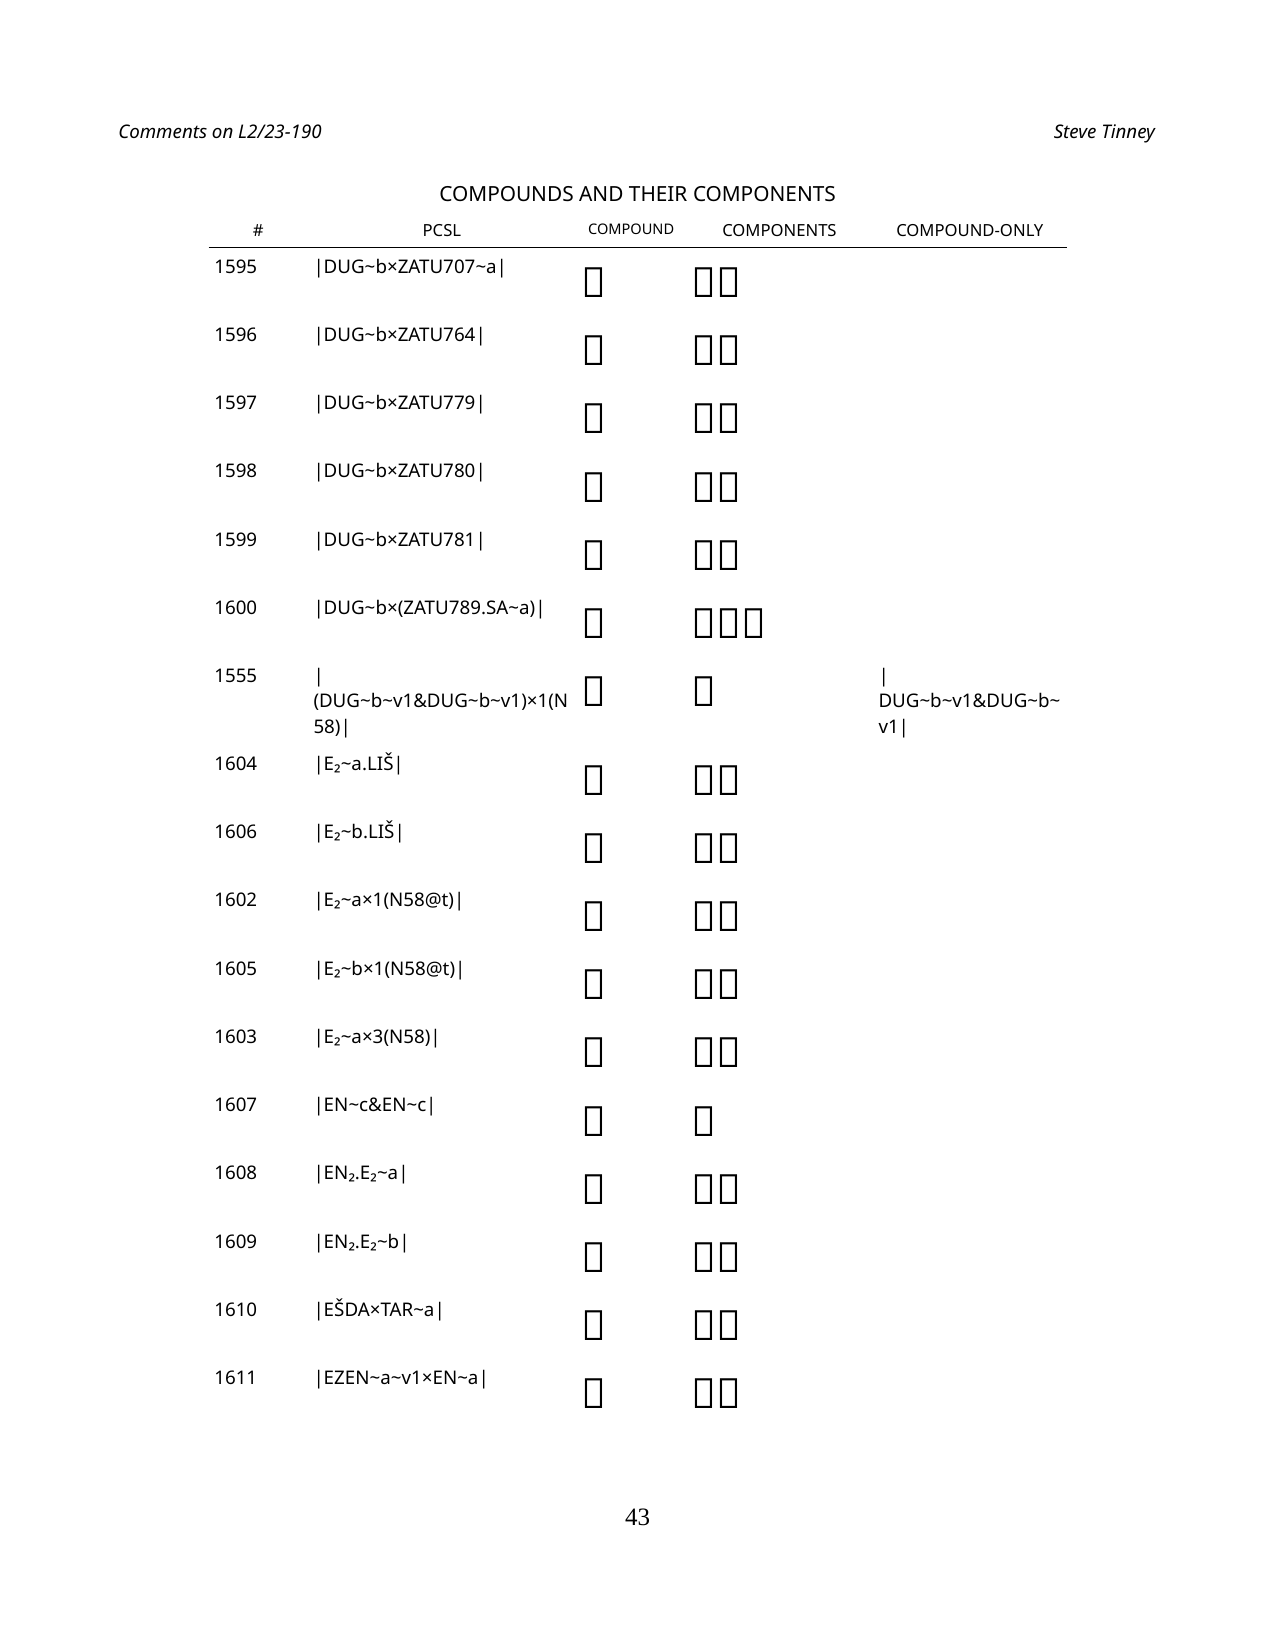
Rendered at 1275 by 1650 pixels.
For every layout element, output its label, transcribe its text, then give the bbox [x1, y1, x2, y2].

table_cell 𒞫𒣼 [686, 813, 872, 881]
table_cell |DUG~b×ZATU779| [308, 384, 576, 452]
table_cell 1595 [209, 248, 308, 315]
table_cell |E₂~b.LIŠ| [308, 813, 576, 881]
table_cell |EN~c&EN~c| [308, 1086, 576, 1154]
table_cell [873, 384, 1067, 452]
table_cell 𒳎 [576, 1222, 686, 1290]
table_cell 1555 [209, 657, 308, 744]
table_cell PCSL [308, 213, 576, 247]
table_cell |E₂~b×1(N58@t)| [308, 949, 576, 1017]
table_cell 1599 [209, 520, 308, 588]
table_cell 𒳁 [576, 452, 686, 520]
table_cell 𒞛𒯂 [686, 315, 872, 384]
table_cell 𒗛 [686, 657, 872, 744]
table_cell 𒳀 [576, 384, 686, 452]
table_cell 𒞪𒣼 [686, 745, 872, 813]
table_cell 𒳋 [576, 813, 686, 881]
table_cell [873, 1154, 1067, 1222]
table_cell COMPONENTS [686, 213, 872, 247]
table_cell 1607 [209, 1086, 308, 1154]
table_cell 𒞪𒗜 [686, 881, 872, 949]
table_cell 𒳂 [576, 520, 686, 588]
table_cell 1603 [209, 1018, 308, 1086]
table_cell 𒳉 [576, 745, 686, 813]
table_cell COMPOUND-ONLY [873, 213, 1067, 247]
table_cell 𒞽𒞫 [686, 1222, 872, 1290]
table_cell [873, 1222, 1067, 1290]
table_cell 1598 [209, 452, 308, 520]
table_cell |DUG~b×(ZATU789.SA~a)| [308, 588, 576, 657]
table_cell 1610 [209, 1290, 308, 1359]
table_cell [873, 1290, 1067, 1359]
table_cell 1602 [209, 881, 308, 949]
table_cell [873, 248, 1067, 315]
table_cell [873, 1359, 1067, 1427]
table_cell 𒳍 [576, 1154, 686, 1222]
table_cell 𒳌 [576, 1086, 686, 1154]
table_cell 𒞸 [686, 1086, 872, 1154]
table_cell 𒳏 [576, 1290, 686, 1359]
table_cell [873, 1018, 1067, 1086]
table_cell |E₂~a.LIŠ| [308, 745, 576, 813]
table_cell 1609 [209, 1222, 308, 1290]
table_cell |DUG~b×ZATU781| [308, 520, 576, 588]
table_cell 𒳊 [576, 949, 686, 1017]
table_cell |EZEN~a~v1×EN~a| [308, 1359, 576, 1427]
table_cell 𒞛𒯖 [686, 452, 872, 520]
table_cell 𒞫𒗜 [686, 949, 872, 1017]
table_header COMPOUNDS AND THEIR COMPONENTS [209, 173, 1067, 213]
table_cell COMPOUND [576, 213, 686, 247]
table_cell 𒳇 [576, 881, 686, 949]
table_cell 1596 [209, 315, 308, 384]
table_cell [873, 745, 1067, 813]
table_cell 1597 [209, 384, 308, 452]
table_cell 1606 [209, 813, 308, 881]
table_cell 𒟊𒩦 [686, 1290, 872, 1359]
table_cell |E₂~a×3(N58)| [308, 1018, 576, 1086]
table_cell 𒞪𒘾 [686, 1018, 872, 1086]
table_cell 𒳃 [576, 588, 686, 657]
table_cell |EN₂.E₂~a| [308, 1154, 576, 1222]
table_cell |EŠDA×TAR~a| [308, 1290, 576, 1359]
table_cell [873, 588, 1067, 657]
table_cell |EN₂.E₂~b| [308, 1222, 576, 1290]
table_cell 1600 [209, 588, 308, 657]
table_cell 𒞛𒭼 [686, 248, 872, 315]
table_cell # [209, 213, 308, 247]
table_cell |DUG~b×ZATU707~a| [308, 248, 576, 315]
table_cell 𒲾 [576, 248, 686, 315]
table_cell |DUG~b×ZATU764| [308, 315, 576, 384]
table_cell 𒲏 [576, 657, 686, 744]
table_cell |(DUG~b~v1&DUG~b~v1)×1(N58)| [308, 657, 576, 744]
table_cell 𒞛𒯗 [686, 520, 872, 588]
table_cell 𒳈 [576, 1018, 686, 1086]
table_cell 𒲿 [576, 315, 686, 384]
table_cell [873, 452, 1067, 520]
table_cell 1608 [209, 1154, 308, 1222]
table_cell 1605 [209, 949, 308, 1017]
table_cell 1604 [209, 745, 308, 813]
table_cell [873, 881, 1067, 949]
table_cell [873, 520, 1067, 588]
table_cell [873, 1086, 1067, 1154]
table_cell 1611 [209, 1359, 308, 1427]
table_cell 𒞛𒯕 [686, 384, 872, 452]
table_cell |DUG~b~v1&DUG~b~v1| [873, 657, 1067, 744]
table_cell [873, 949, 1067, 1017]
table_cell 𒳐 [576, 1359, 686, 1427]
table_cell 𒞽𒞪 [686, 1154, 872, 1222]
table_cell [873, 813, 1067, 881]
table_cell |E₂~a×1(N58@t)| [308, 881, 576, 949]
table_cell 𒞛𒯟𒦪 [686, 588, 872, 657]
table_cell [873, 315, 1067, 384]
table_cell 𒟍𒞱 [686, 1359, 872, 1427]
table_cell |DUG~b×ZATU780| [308, 452, 576, 520]
